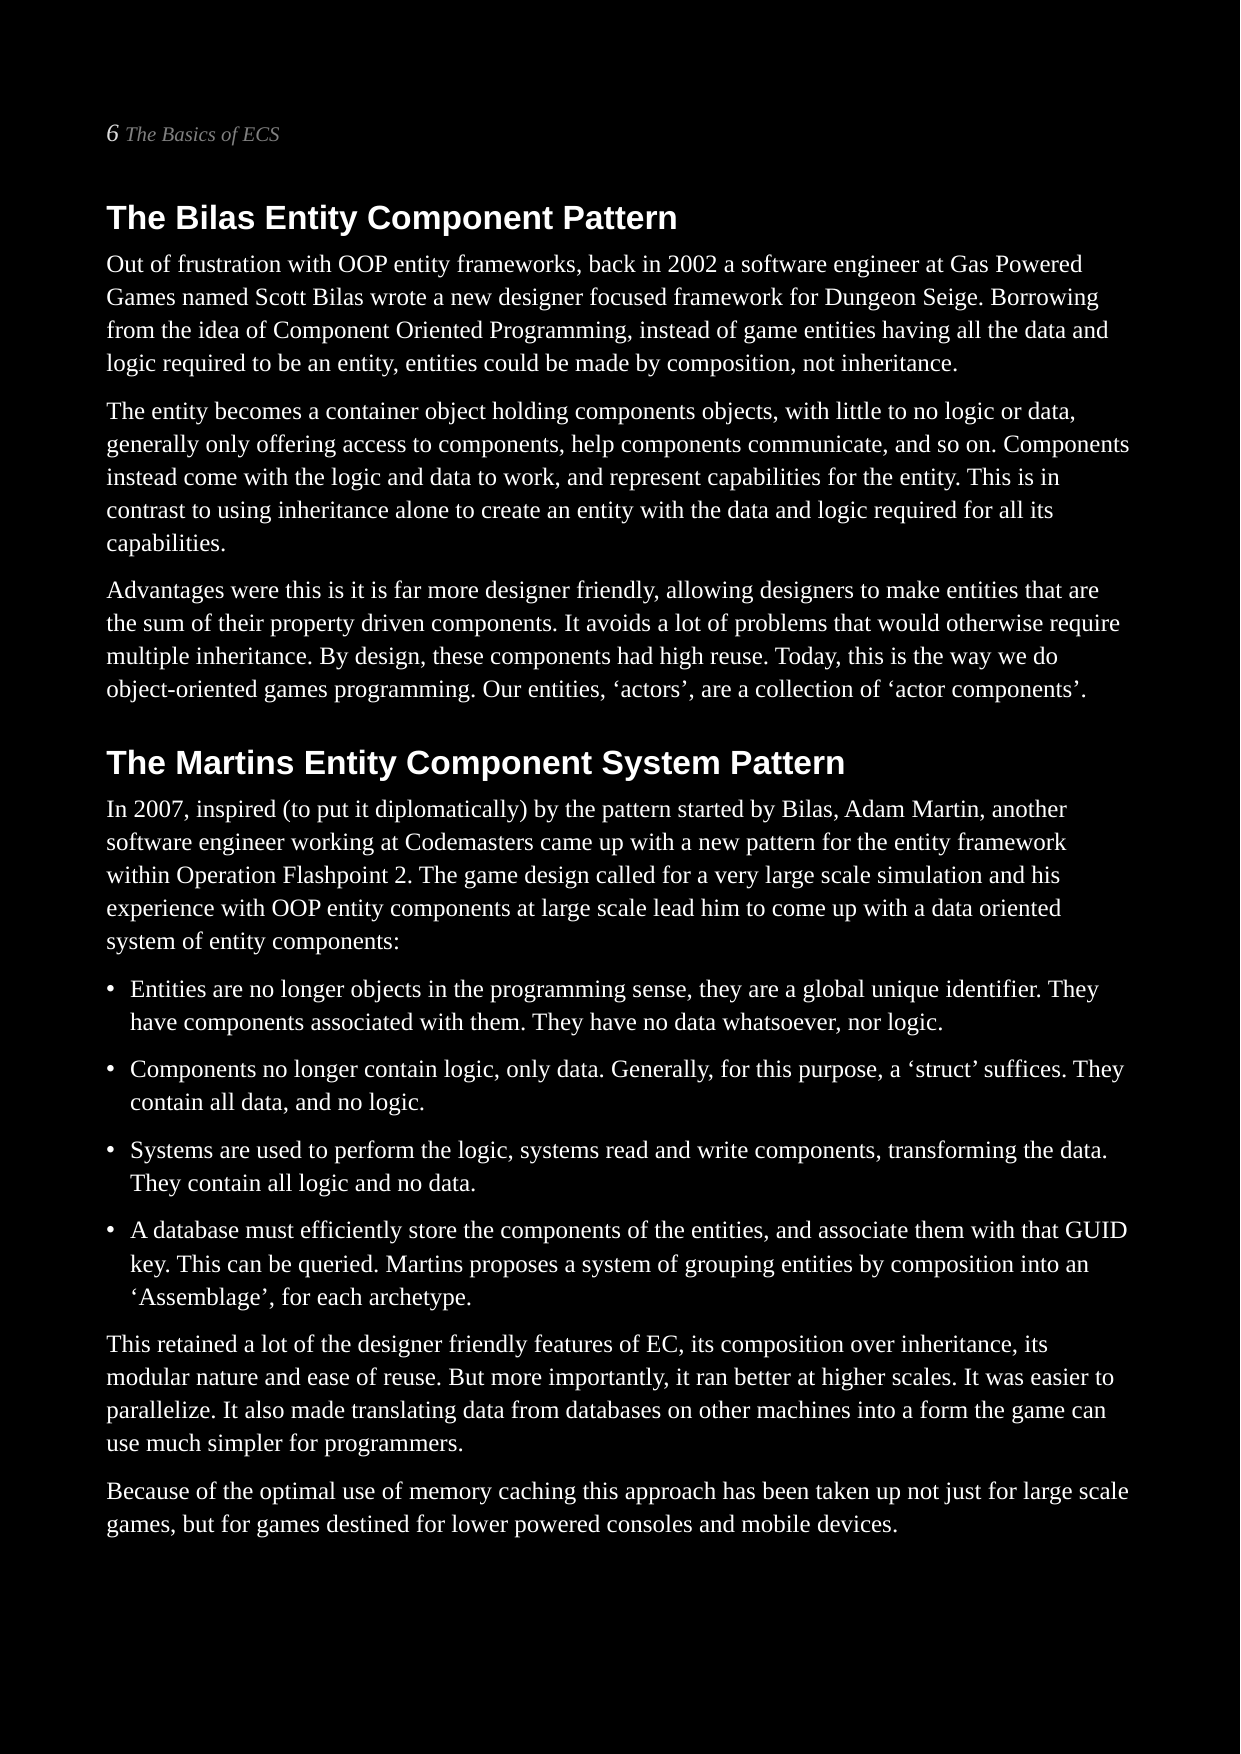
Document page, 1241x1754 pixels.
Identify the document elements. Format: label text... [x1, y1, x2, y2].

list A database must efficiently store the components of the entities, and associate them with that GUID key. This can be queried. Martins proposes a system of grouping entities by composition into an ‘Assemblage’, for each archetype. [106, 1216, 1134, 1310]
list Entities are no longer objects in the programming sense, they are a global unique identifier. They have components associated with them. They have no data whatsoever, nor logic. [106, 974, 1134, 1036]
text Advantages were this is it is far more designer friendly, allowing designers to make entities that are the sum of their property driven components. It avoids a lot of problems that would otherwise require multiple inheritance. By design, these components had high reuse. Today, this is the way we do object-oriented games programming. Our entities, ‘actors’, are a collection of ‘actor components’. [106, 575, 1134, 703]
subtitle The Martins Entity Component System Pattern [106, 743, 1134, 782]
text This retained a lot of the designer friendly features of EC, its composition over inheritance, its modular nature and ease of reuse. But more importantly, it ran better at higher scales. It was easier to parallelize. It also made translating data from databases on other machines into a form the game can use much simpler for programmers. [106, 1329, 1134, 1457]
list Systems are used to perform the logic, systems read and write components, transforming the data. They contain all logic and no data. [106, 1135, 1134, 1197]
text Out of frustration with OOP entity frameworks, back in 2002 a software engineer at Gas Powered Games named Scott Bilas wrote a new designer focused framework for Dungeon Seige. Borrowing from the idea of Component Oriented Programming, instead of game entities having all the data and logic required to be an entity, entities could be made by composition, not inheritance. [106, 249, 1134, 377]
text The entity becomes a container object holding components objects, with little to no logic or data, generally only offering access to components, help components communicate, and so on. Components instead come with the logic and data to work, and represent capabilities for the entity. This is in contrast to using inheritance alone to create an entity with the data and logic required for all its capabilities. [106, 396, 1134, 557]
text Because of the optimal use of memory caching this approach has been taken up not just for large scale games, but for games destined for lower powered consoles and mobile devices. [106, 1476, 1134, 1538]
subtitle The Bilas Entity Component Pattern [106, 198, 1134, 237]
list Components no longer contain logic, only data. Generally, for this purpose, a ‘struct’ suffices. They contain all data, and no logic. [106, 1054, 1134, 1116]
text In 2007, inspired (to put it diplomatically) by the pattern started by Bilas, Adam Martin, another software engineer working at Codemasters came up with a new pattern for the entity framework within Operation Flashpoint 2. The game design called for a very large scale simulation and his experience with OOP entity components at large scale lead him to come up with a data oriented system of entity components: [106, 794, 1134, 955]
